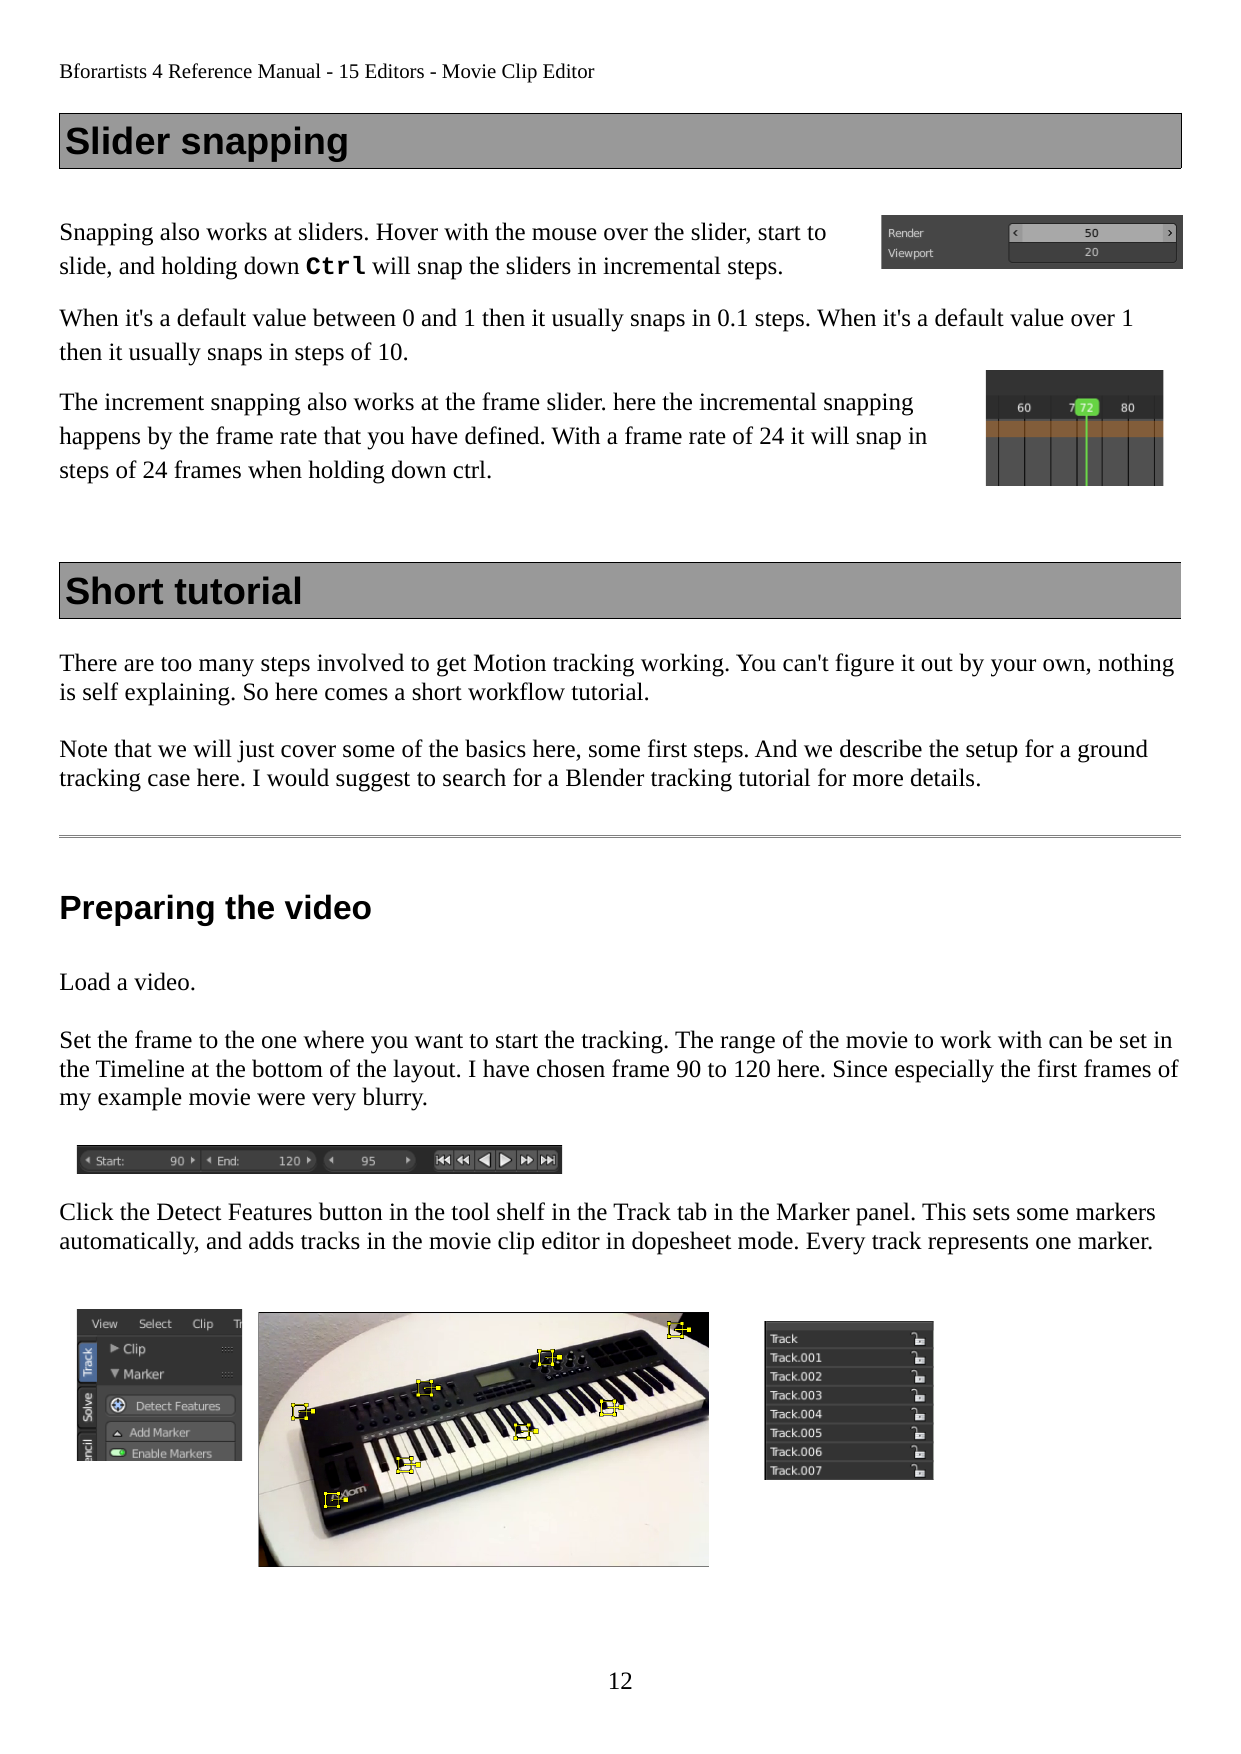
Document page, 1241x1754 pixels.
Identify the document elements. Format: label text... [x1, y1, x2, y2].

text Load a video. [59, 967, 1181, 996]
picture [881, 215, 1183, 269]
text Set the frame to the one where you want to start the tracking. The range of the movie to work with can be set in the Timeline at the bottom of the layout. I have chosen frame 90 to 120 here. Since especially the first frames of my example movie were very blurry. [59, 1025, 1181, 1111]
text Snapping also works at sliders. Hover with the mouse over the slider, start to slide, and holding down Ctrl will snap the sliders in incremental steps. [59, 217, 1181, 282]
picture [76, 1309, 243, 1461]
picture [985, 370, 1164, 486]
table_header Short tutorial [60, 563, 1181, 618]
text The increment snapping also works at the frame slider. here the incremental snapping happens by the frame rate that you have defined. With a frame rate of 24 it will snap in steps of 24 frames when holding down ctrl. [59, 387, 985, 484]
table_header Slider snapping [60, 114, 1181, 168]
subtitle Preparing the video [59, 887, 1181, 926]
picture [76, 1145, 563, 1174]
text Note that we will just cover some of the basics here, some first steps. And we describe the setup for a ground tracking case here. I would suggest to search for a Blender tracking tutorial for more details. [59, 734, 1181, 792]
text There are too many steps involved to get Motion tracking working. You can't figure it out by your own, nothing is self explaining. So here comes a short workflow tutorial. [59, 648, 1181, 706]
text Click the Detect Features button in the tool shelf in the Track tab in the Marker panel. This sets some markers automatically, and adds tracks in the movie clip editor in dopesheet mode. Every track represents one marker. [59, 1197, 1181, 1255]
text When it's a default value between 0 and 1 then it usually snaps in 0.1 steps. When it's a default value over 1 then it usually snaps in steps of 10. [59, 303, 1181, 366]
picture [258, 1312, 709, 1567]
picture [764, 1321, 934, 1480]
